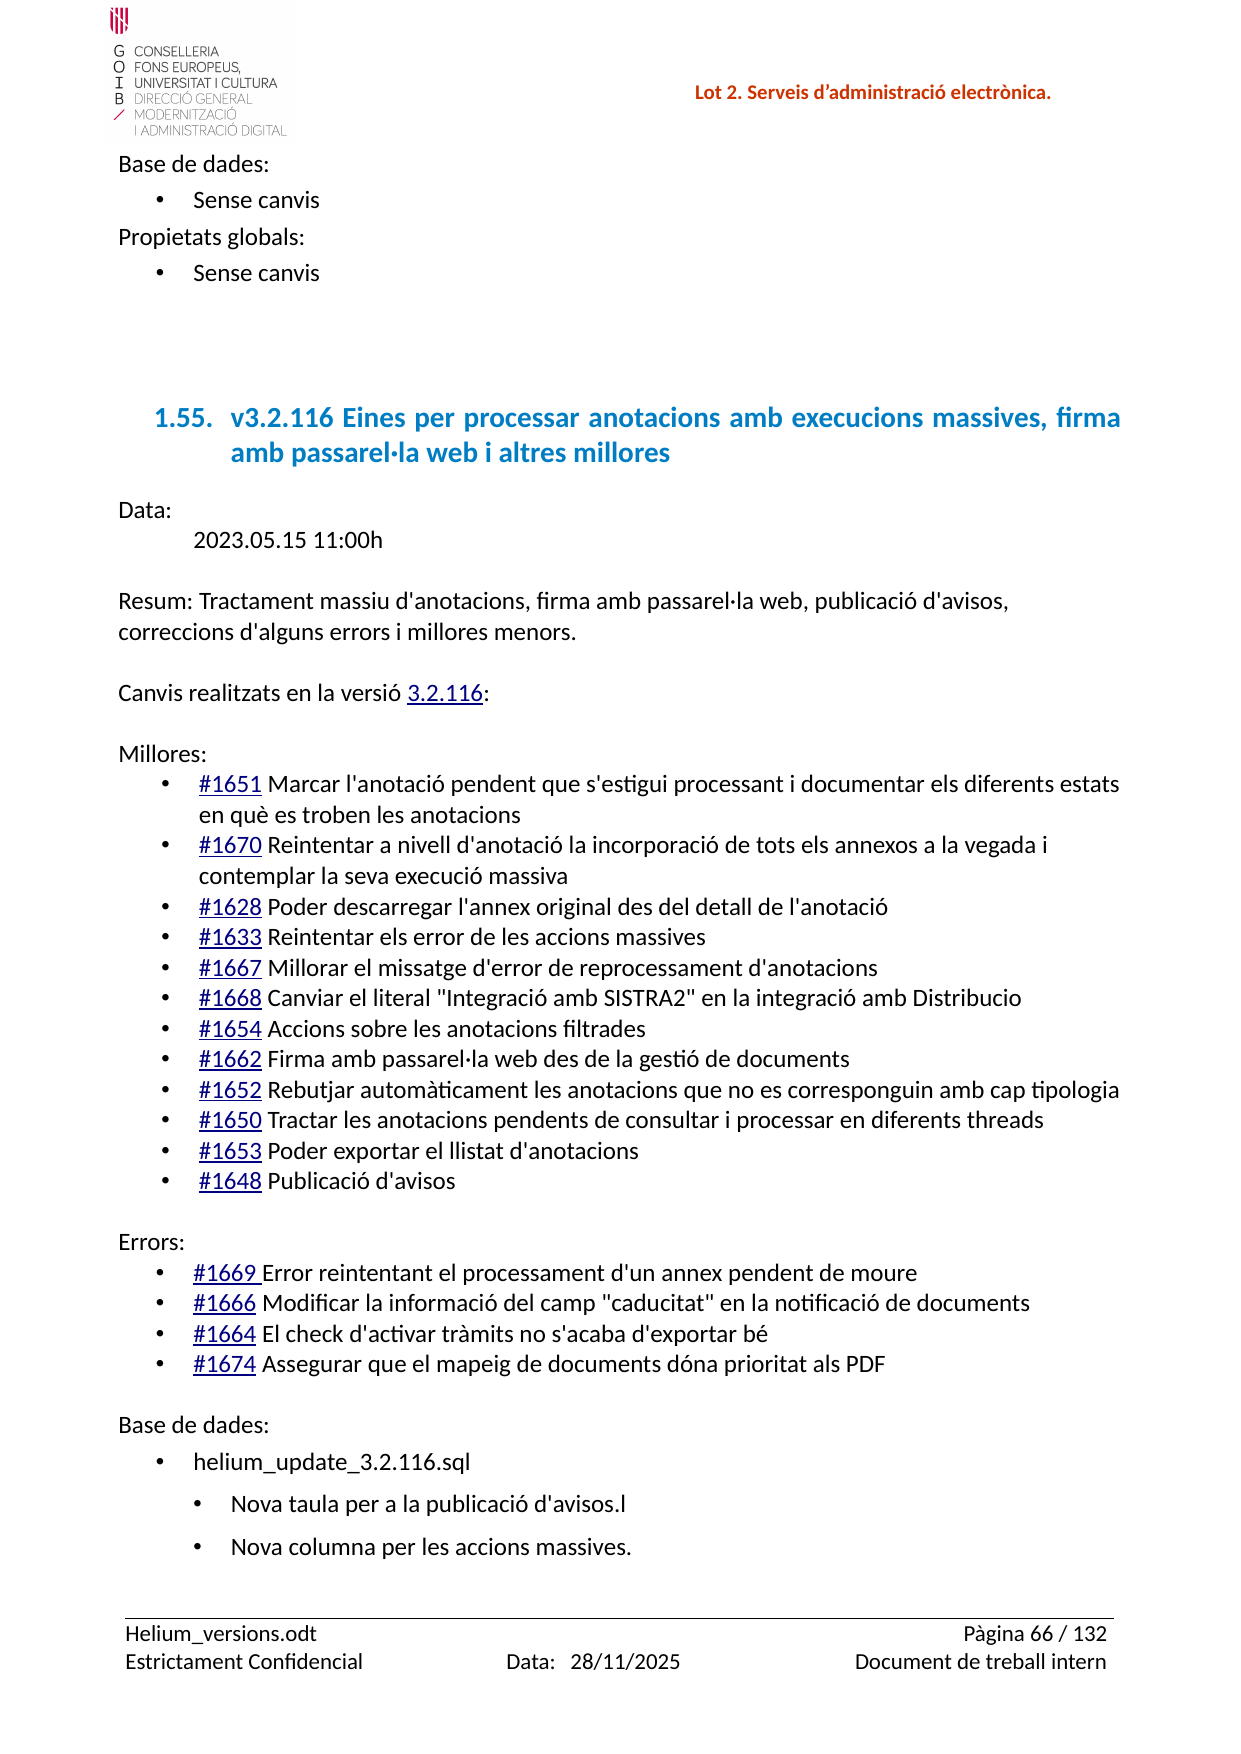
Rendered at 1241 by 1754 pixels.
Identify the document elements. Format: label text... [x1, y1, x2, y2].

text Errors: [118, 1226, 1122, 1257]
list #1664 El check d'activar tràmits no s'acaba d'exportar bé [156, 1318, 1122, 1348]
list #1654 Accions sobre les anotacions filtrades [161, 1013, 1122, 1043]
list Sense canvis [156, 184, 1122, 215]
text Propietats globals: [118, 221, 1122, 251]
text Canvis realitzats en la versió 3.2.116: [118, 677, 1122, 707]
list #1628 Poder descarregar l'annex original des del detall de l'anotació [161, 891, 1122, 921]
list #1666 Modificar la informació del camp "caducitat" en la notificació de documents [156, 1287, 1122, 1318]
text Base de dades: [118, 1409, 1122, 1440]
list #1650 Tractar les anotacions pendents de consultar i processar en diferents threads [161, 1104, 1122, 1135]
list #1651 Marcar l'anotació pendent que s'estigui processant i documentar els diferents estats en què es troben les anotacions [161, 768, 1122, 829]
list helium_update_3.2.116.sql [156, 1446, 1122, 1476]
text 2023.05.15 11:00h [118, 524, 1122, 555]
list #1633 Reintentar els error de les accions massives [161, 921, 1122, 952]
picture [100, 0, 297, 144]
subtitle v3.2.116 Eines per processar anotacions amb execucions massives, firma amb passarel·la web i altres millores [153, 399, 1122, 470]
text Data: [118, 494, 1122, 524]
list #1653 Poder exportar el llistat d'anotacions [161, 1135, 1122, 1165]
text Base de dades: [118, 148, 1122, 178]
text Millores: [118, 738, 1122, 768]
list #1652 Rebutjar automàticament les anotacions que no es corresponguin amb cap tipologia [161, 1074, 1122, 1104]
list #1674 Assegurar que el mapeig de documents dóna prioritat als PDF [156, 1348, 1122, 1379]
list #1670 Reintentar a nivell d'anotació la incorporació de tots els annexos a la vegada i contemplar la seva execució massiva [161, 829, 1122, 891]
list Sense canvis [156, 257, 1122, 288]
list #1668 Canviar el literal "Integració amb SISTRA2" en la integració amb Distribucio [161, 982, 1122, 1013]
list #1662 Firma amb passarel·la web des de la gestió de documents [161, 1043, 1122, 1074]
list #1669 Error reintentant el processament d'un annex pendent de moure [156, 1257, 1122, 1287]
list #1667 Millorar el missatge d'error de reprocessament d'anotacions [161, 952, 1122, 982]
list Nova taula per a la publicació d'avisos.l [193, 1488, 1122, 1519]
list #1648 Publicació d'avisos [161, 1165, 1122, 1196]
list Nova columna per les accions massives. [193, 1531, 1122, 1561]
text Resum: Tractament massiu d'anotacions, firma amb passarel·la web, publicació d'avisos, correccions d'alguns errors i millores menors. [118, 585, 1122, 646]
